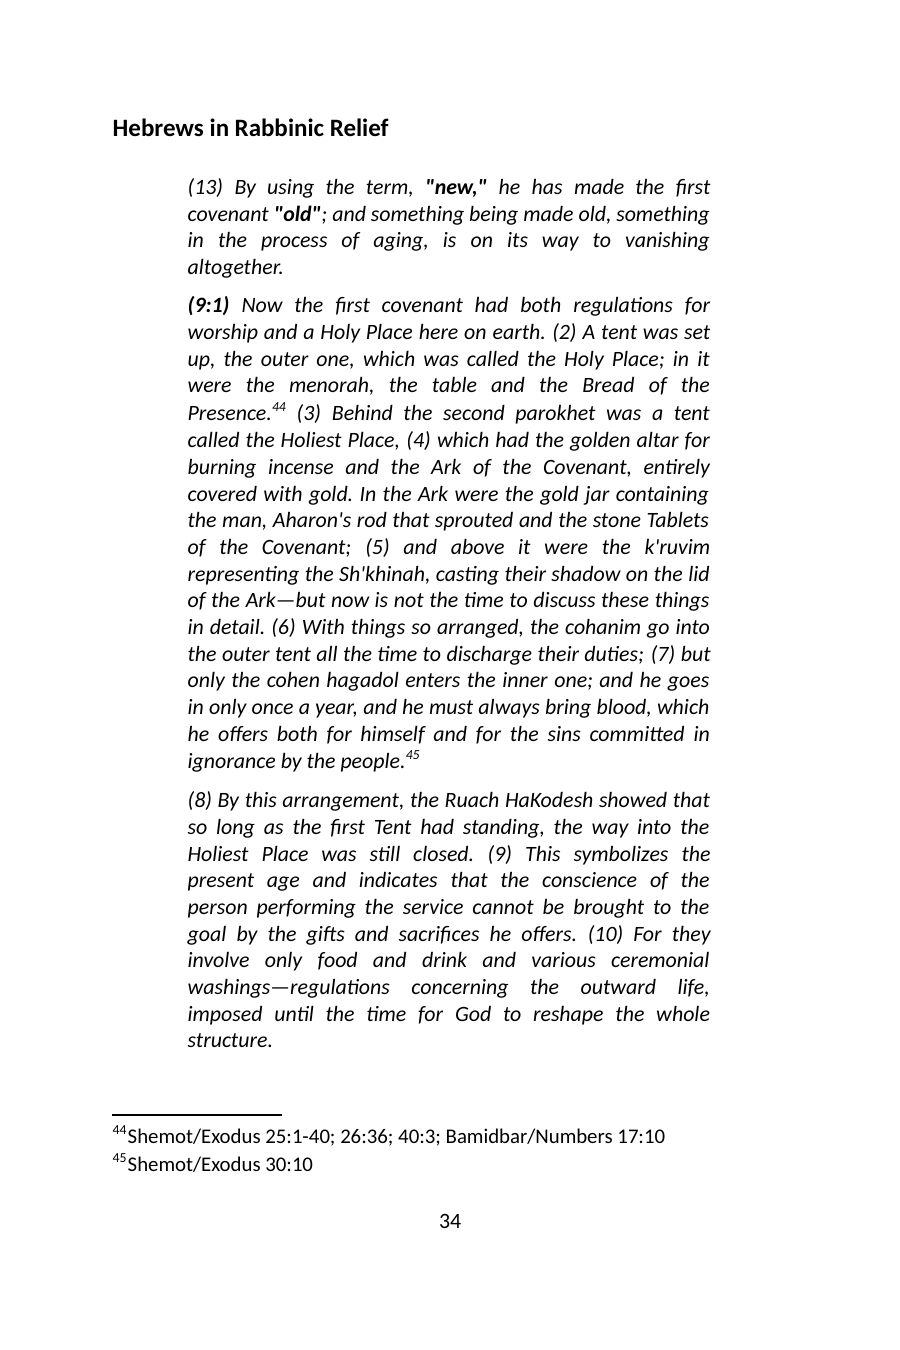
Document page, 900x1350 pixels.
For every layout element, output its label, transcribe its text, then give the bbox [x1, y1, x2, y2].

text Shemot/Exodus 25:1-40; 26:36; 40:3; Bamidbar/Numbers 17:10 [112, 1121, 787, 1149]
text (13) By using the term, "new," he has made the first covenant "old"; and something being made old, something in the process of aging, is on its way to vanishing altogether. [187, 173, 712, 280]
text (8) By this arrangement, the Ruach HaKodesh showed that so long as the first Tent had standing, the way into the Holiest Place was still closed. (9) This symbolizes the present age and indicates that the conscience of the person performing the service cannot be brought to the goal by the gifts and sacrifices he offers. (10) For they involve only food and drink and various ceremonial washings—regulations concerning the outward life, imposed until the time for God to reshape the whole structure. [187, 786, 712, 1053]
text (9:1) Now the first covenant had both regulations for worship and a Holy Place here on earth. (2) A tent was set up, the outer one, which was called the Holy Place; in it were the menorah, the table and the Bread of the Presence. (3) Behind the second parokhet was a tent called the Holiest Place, (4) which had the golden altar for burning incense and the Ark of the Covenant, entirely covered with gold. In the Ark were the gold jar containing the man, Aharon's rod that sprouted and the stone Tablets of the Covenant; (5) and above it were the k'ruvim representing the Sh'khinah, casting their shadow on the lid of the Ark—but now is not the time to discuss these things in detail. (6) With things so arranged, the cohanim go into the outer tent all the time to discharge their duties; (7) but only the cohen hagadol enters the inner one; and he goes in only once a year, and he must always bring blood, which he offers both for himself and for the sins committed in ignorance by the people. [187, 292, 712, 774]
text Shemot/Exodus 30:10 [112, 1149, 787, 1177]
